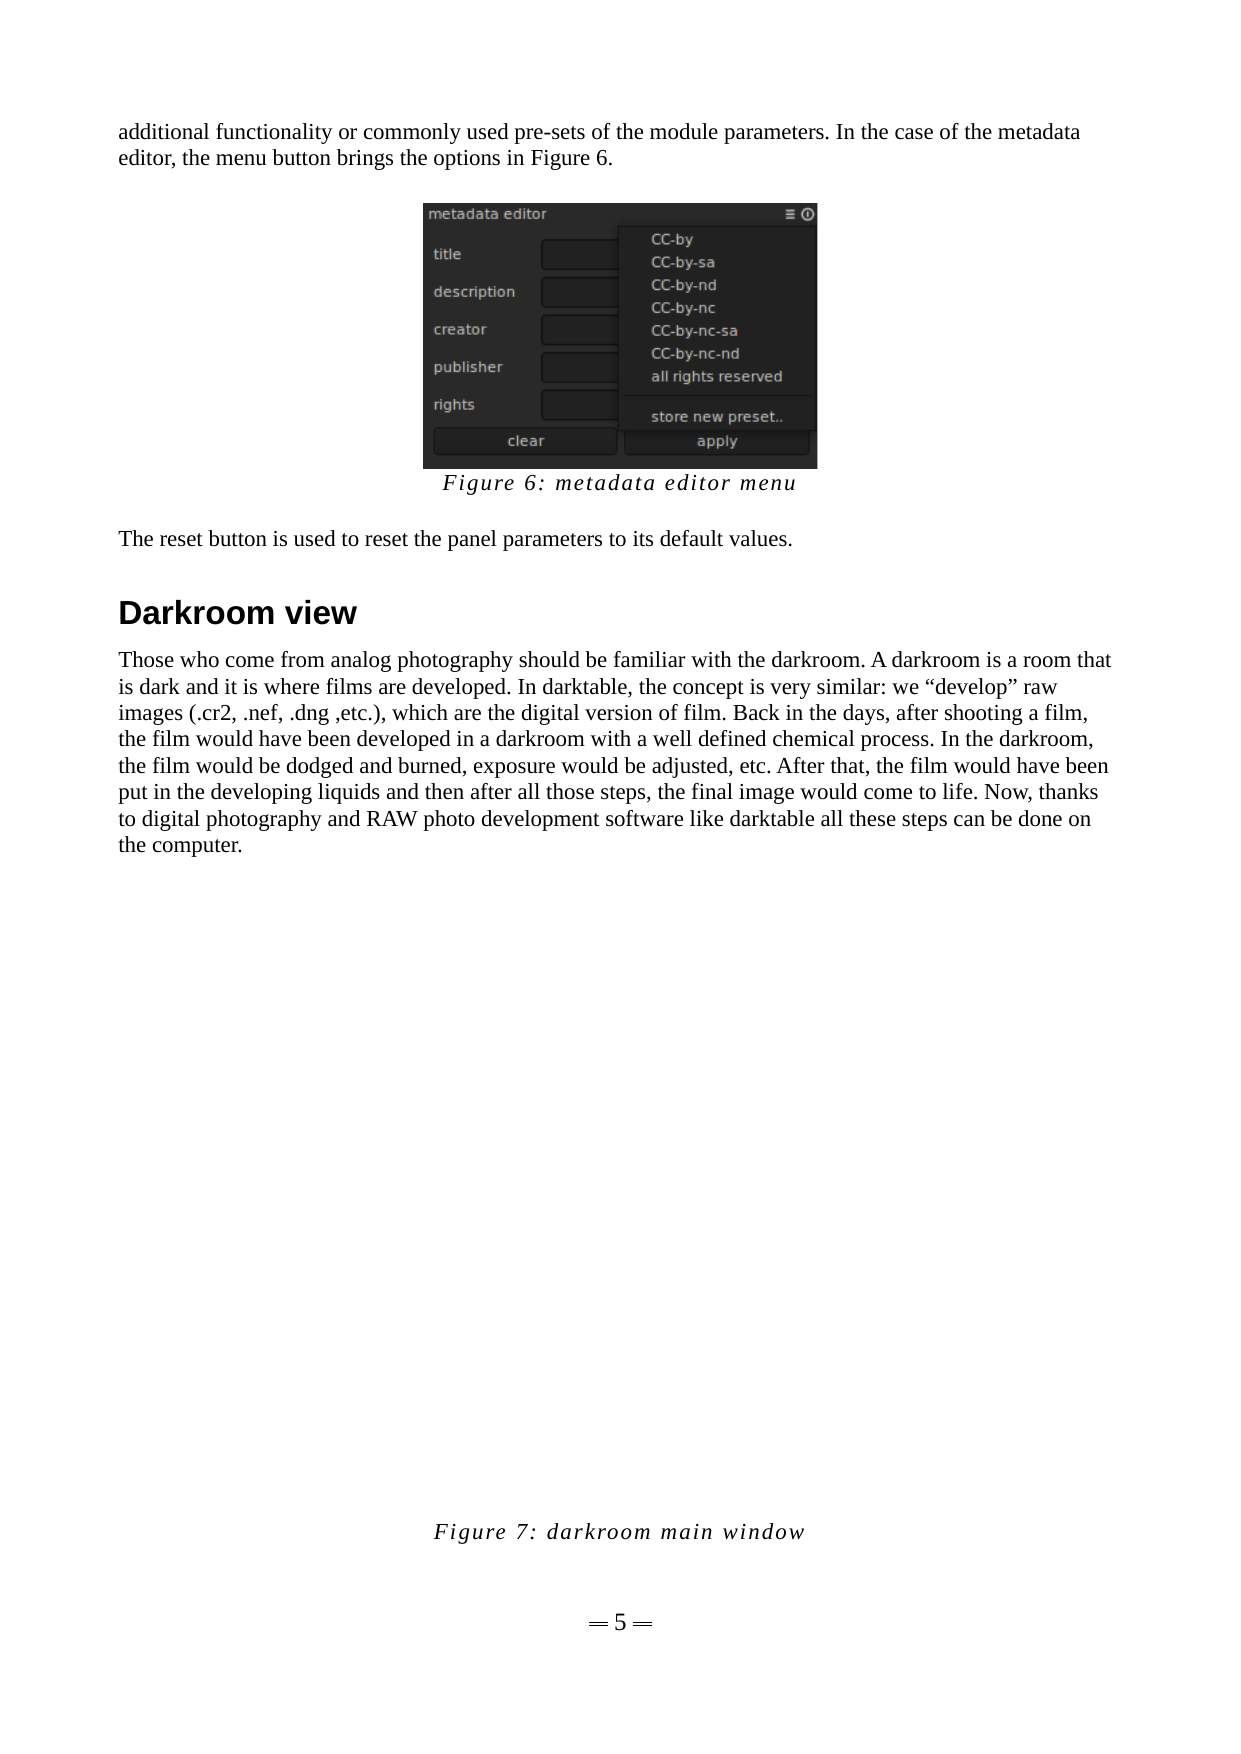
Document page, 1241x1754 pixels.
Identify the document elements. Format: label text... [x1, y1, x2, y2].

text additional functionality or commonly used pre-sets of the module parameters. In the case of the metadata editor, the menu button brings the options in Figure 6. [118, 118, 1122, 171]
text The reset button is used to reset the panel parameters to its default values. [118, 183, 1122, 551]
text Figure 7: darkroom main window [118, 891, 1122, 1544]
text Figure 6: metadata editor menu [423, 469, 817, 495]
text Those who come from analog photography should be familiar with the darkroom. A darkroom is a room that is dark and it is where films are developed. In darktable, the concept is very similar: we “develop” raw images (.cr2, .nef, .dng ,etc.), which are the digital version of film. Back in the days, after shooting a film, the film would have been developed in a darkroom with a well defined chemical process. In the darkroom, the film would be dodged and burned, exposure would be adjusted, etc. After that, the film would have been put in the developing liquids and then after all those steps, the final image would come to life. Now, thanks to digital photography and RAW photo development software like darktable all these steps can be done on the computer. [118, 646, 1122, 857]
picture [423, 203, 818, 469]
text [118, 879, 1122, 891]
subtitle Darkroom view [118, 593, 1122, 632]
